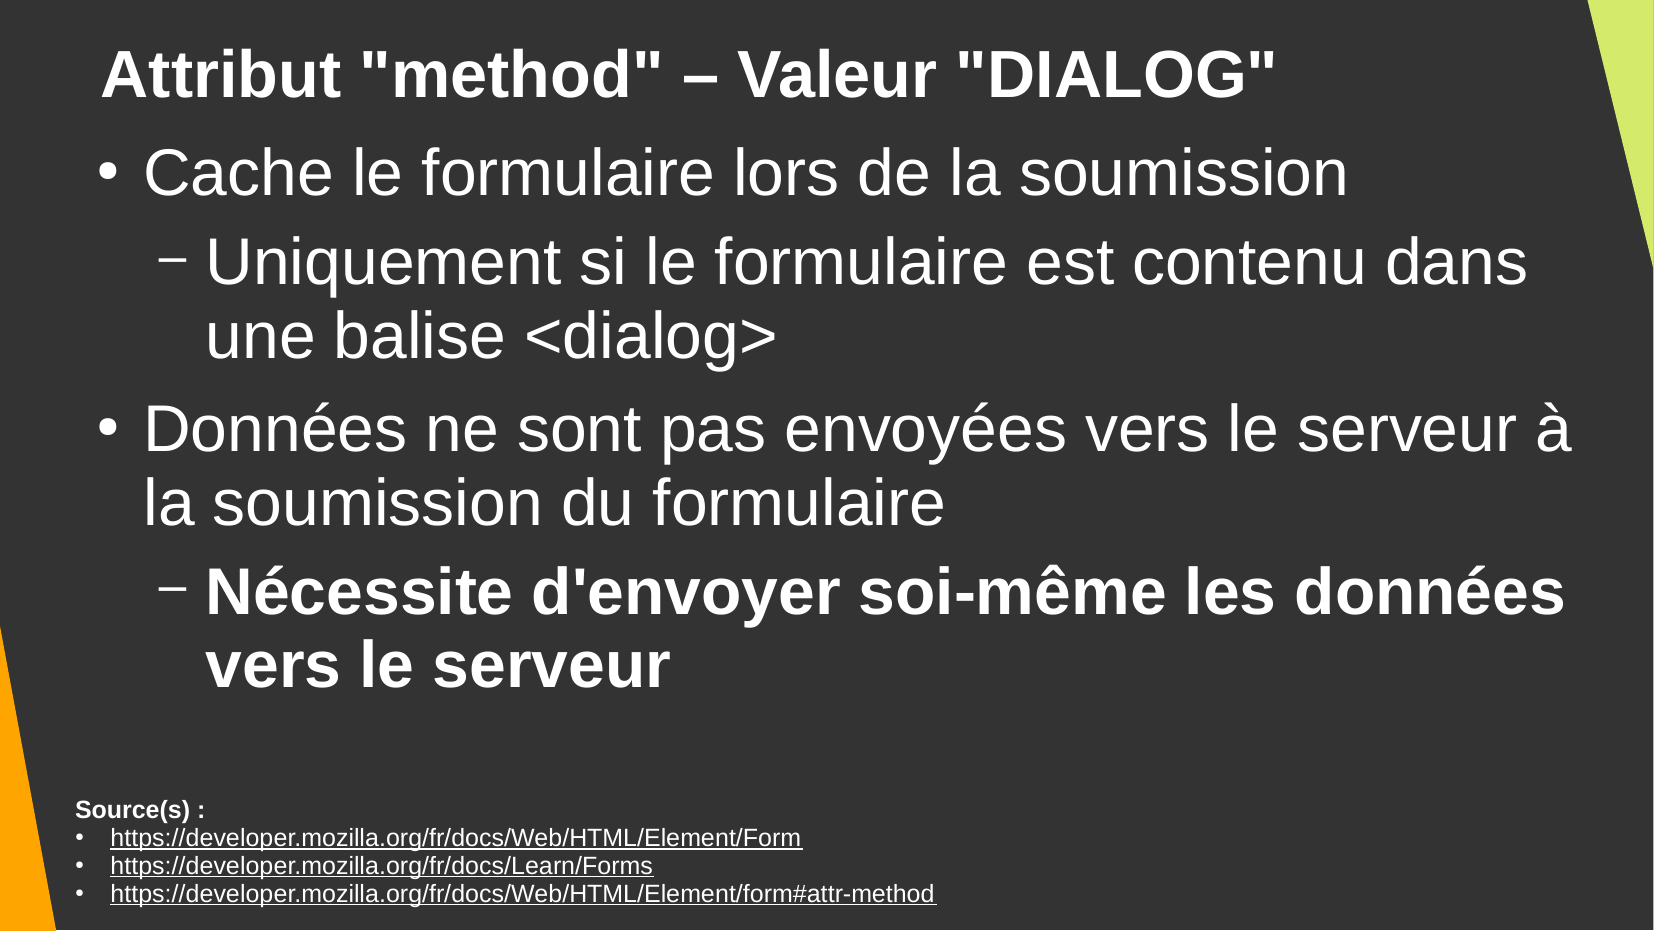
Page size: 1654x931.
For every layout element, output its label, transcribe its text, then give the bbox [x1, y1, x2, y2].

text_box [1587, 0, 1654, 272]
text_box Source(s) : https://developer.mozilla.org/fr/docs/Web/HTML/Element/Form https://developer.mozilla.org/fr/docs/Learn/Forms https://developer.mozilla.org/fr/docs/Web/HTML/Element/form#attr-method [60, 788, 1546, 916]
title Attribut "method" – Valeur "DIALOG" [82, 37, 1571, 114]
list Cache le formulaire lors de la soumission Uniquement si le formulaire est contenu dans une balise <dialog> Données ne sont pas envoyées vers le serveur à la soumission du formulaire Nécessite d'envoyer soi-même les données vers le serveur [80, 135, 1605, 709]
text_box [0, 626, 57, 931]
